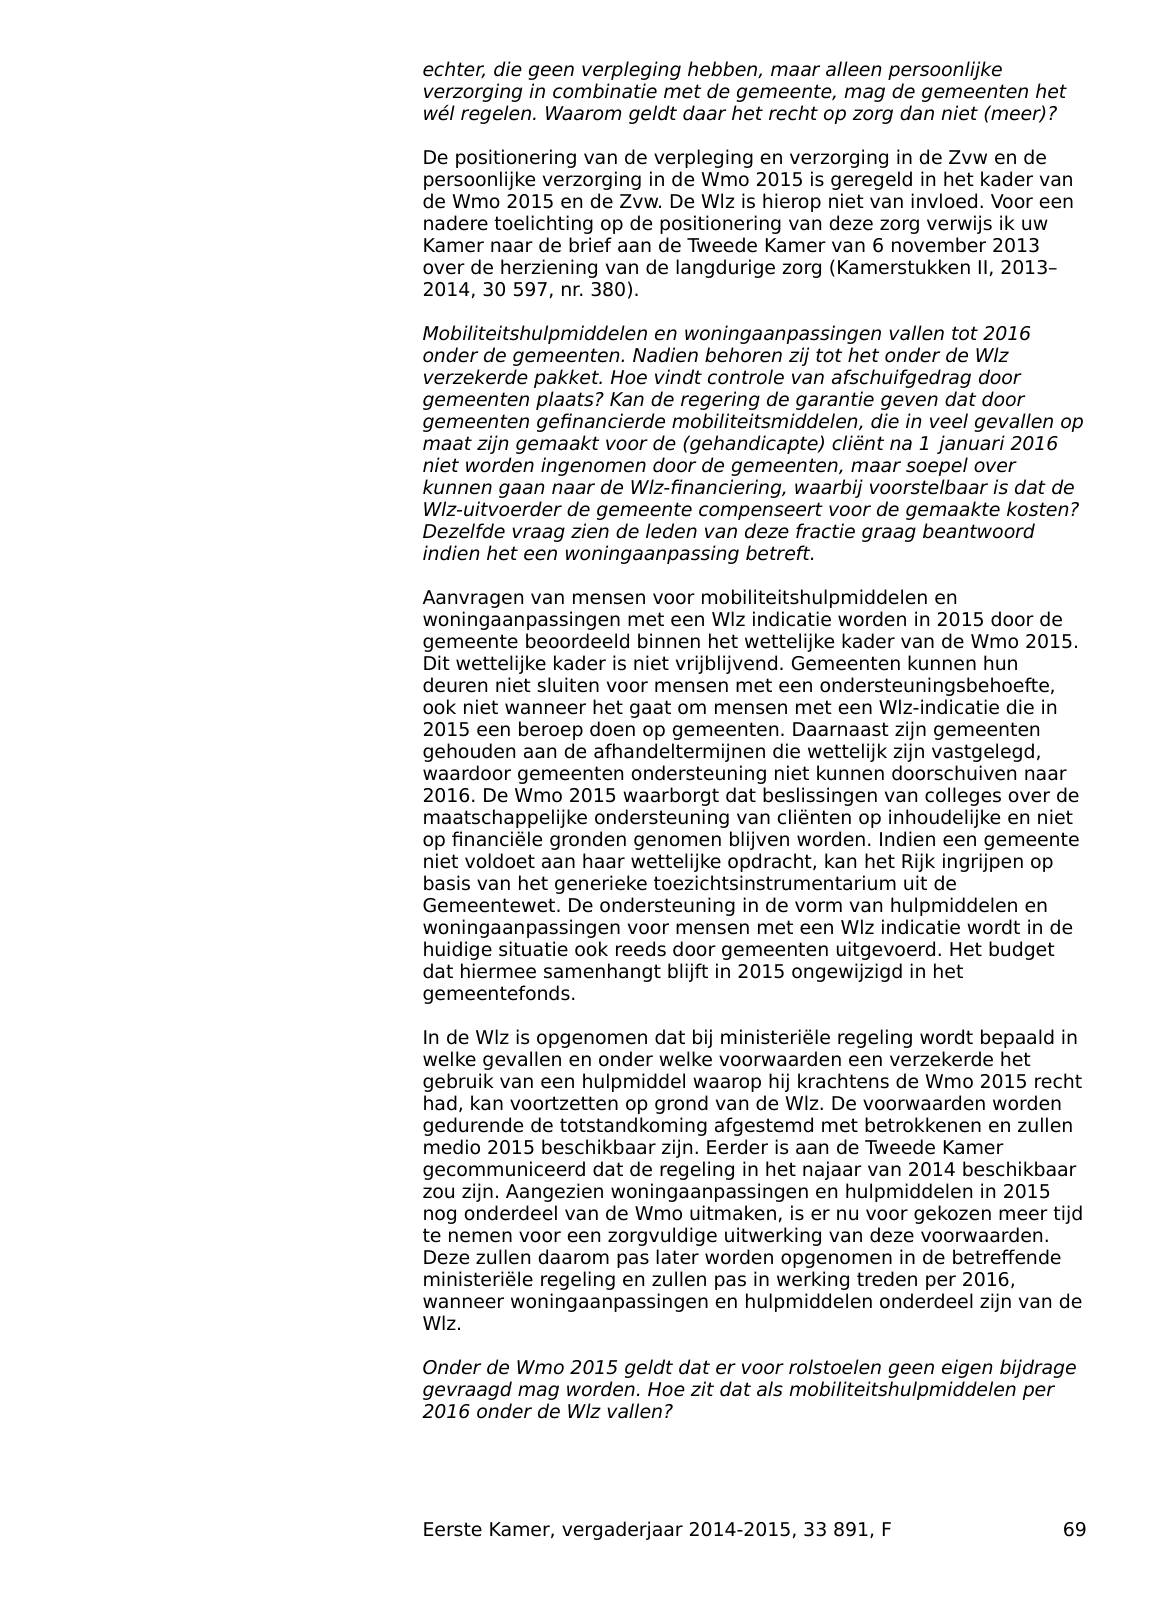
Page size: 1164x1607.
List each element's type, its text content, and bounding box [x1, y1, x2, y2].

text De positionering van de verpleging en verzorging in de Zvw en de persoonlijke verzorging in de Wmo 2015 is geregeld in het kader van de Wmo 2015 en de Zvw. De Wlz is hierop niet van invloed. Voor een nadere toelichting op de positionering van deze zorg verwijs ik uw Kamer naar de brief aan de Tweede Kamer van 6 november 2013 over de herziening van de langdurige zorg (Kamerstukken II, 2013–2014, 30 597, nr. 380). [422, 147, 1087, 301]
text In de Wlz is opgenomen dat bij ministeriële regeling wordt bepaald in welke gevallen en onder welke voorwaarden een verzekerde het gebruik van een hulpmiddel waarop hij krachtens de Wmo 2015 recht had, kan voortzetten op grond van de Wlz. De voorwaarden worden gedurende de totstandkoming afgestemd met betrokkenen en zullen medio 2015 beschikbaar zijn. Eerder is aan de Tweede Kamer gecommuniceerd dat de regeling in het najaar van 2014 beschikbaar zou zijn. Aangezien woningaanpassingen en hulpmiddelen in 2015 nog onderdeel van de Wmo uitmaken, is er nu voor gekozen meer tijd te nemen voor een zorgvuldige uitwerking van deze voorwaarden. Deze zullen daarom pas later worden opgenomen in de betreffende ministeriële regeling en zullen pas in werking treden per 2016, wanneer woningaanpassingen en hulpmiddelen onderdeel zijn van de Wlz. [422, 1027, 1087, 1335]
text echter, die geen verpleging hebben, maar alleen persoonlijke verzorging in combinatie met de gemeente, mag de gemeenten het wél regelen. Waarom geldt daar het recht op zorg dan niet (meer)? [422, 59, 1087, 125]
text Mobiliteitshulpmiddelen en woningaanpassingen vallen tot 2016 onder de gemeenten. Nadien behoren zij tot het onder de Wlz verzekerde pakket. Hoe vindt controle van afschuifgedrag door gemeenten plaats? Kan de regering de garantie geven dat door gemeenten gefinancierde mobiliteitsmiddelen, die in veel gevallen op maat zijn gemaakt voor de (gehandicapte) cliënt na 1 januari 2016 niet worden ingenomen door de gemeenten, maar soepel over kunnen gaan naar de Wlz-financiering, waarbij voorstelbaar is dat de Wlz-uitvoerder de gemeente compenseert voor de gemaakte kosten? Dezelfde vraag zien de leden van deze fractie graag beantwoord indien het een woningaanpassing betreft. [422, 323, 1087, 565]
text Onder de Wmo 2015 geldt dat er voor rolstoelen geen eigen bijdrage gevraagd mag worden. Hoe zit dat als mobiliteitshulpmiddelen per 2016 onder de Wlz vallen? [422, 1357, 1087, 1423]
text Aanvragen van mensen voor mobiliteitshulpmiddelen en woningaanpassingen met een Wlz indicatie worden in 2015 door de gemeente beoordeeld binnen het wettelijke kader van de Wmo 2015. Dit wettelijke kader is niet vrijblijvend. Gemeenten kunnen hun deuren niet sluiten voor mensen met een ondersteuningsbehoefte, ook niet wanneer het gaat om mensen met een Wlz-indicatie die in 2015 een beroep doen op gemeenten. Daarnaast zijn gemeenten gehouden aan de afhandeltermijnen die wettelijk zijn vastgelegd, waardoor gemeenten ondersteuning niet kunnen doorschuiven naar 2016. De Wmo 2015 waarborgt dat beslissingen van colleges over de maatschappelijke ondersteuning van cliënten op inhoudelijke en niet op financiële gronden genomen blijven worden. Indien een gemeente niet voldoet aan haar wettelijke opdracht, kan het Rijk ingrijpen op basis van het generieke toezichtsinstrumentarium uit de Gemeentewet. De ondersteuning in de vorm van hulpmiddelen en woningaanpassingen voor mensen met een Wlz indicatie wordt in de huidige situatie ook reeds door gemeenten uitgevoerd. Het budget dat hiermee samenhangt blijft in 2015 ongewijzigd in het gemeentefonds. [422, 587, 1087, 1005]
